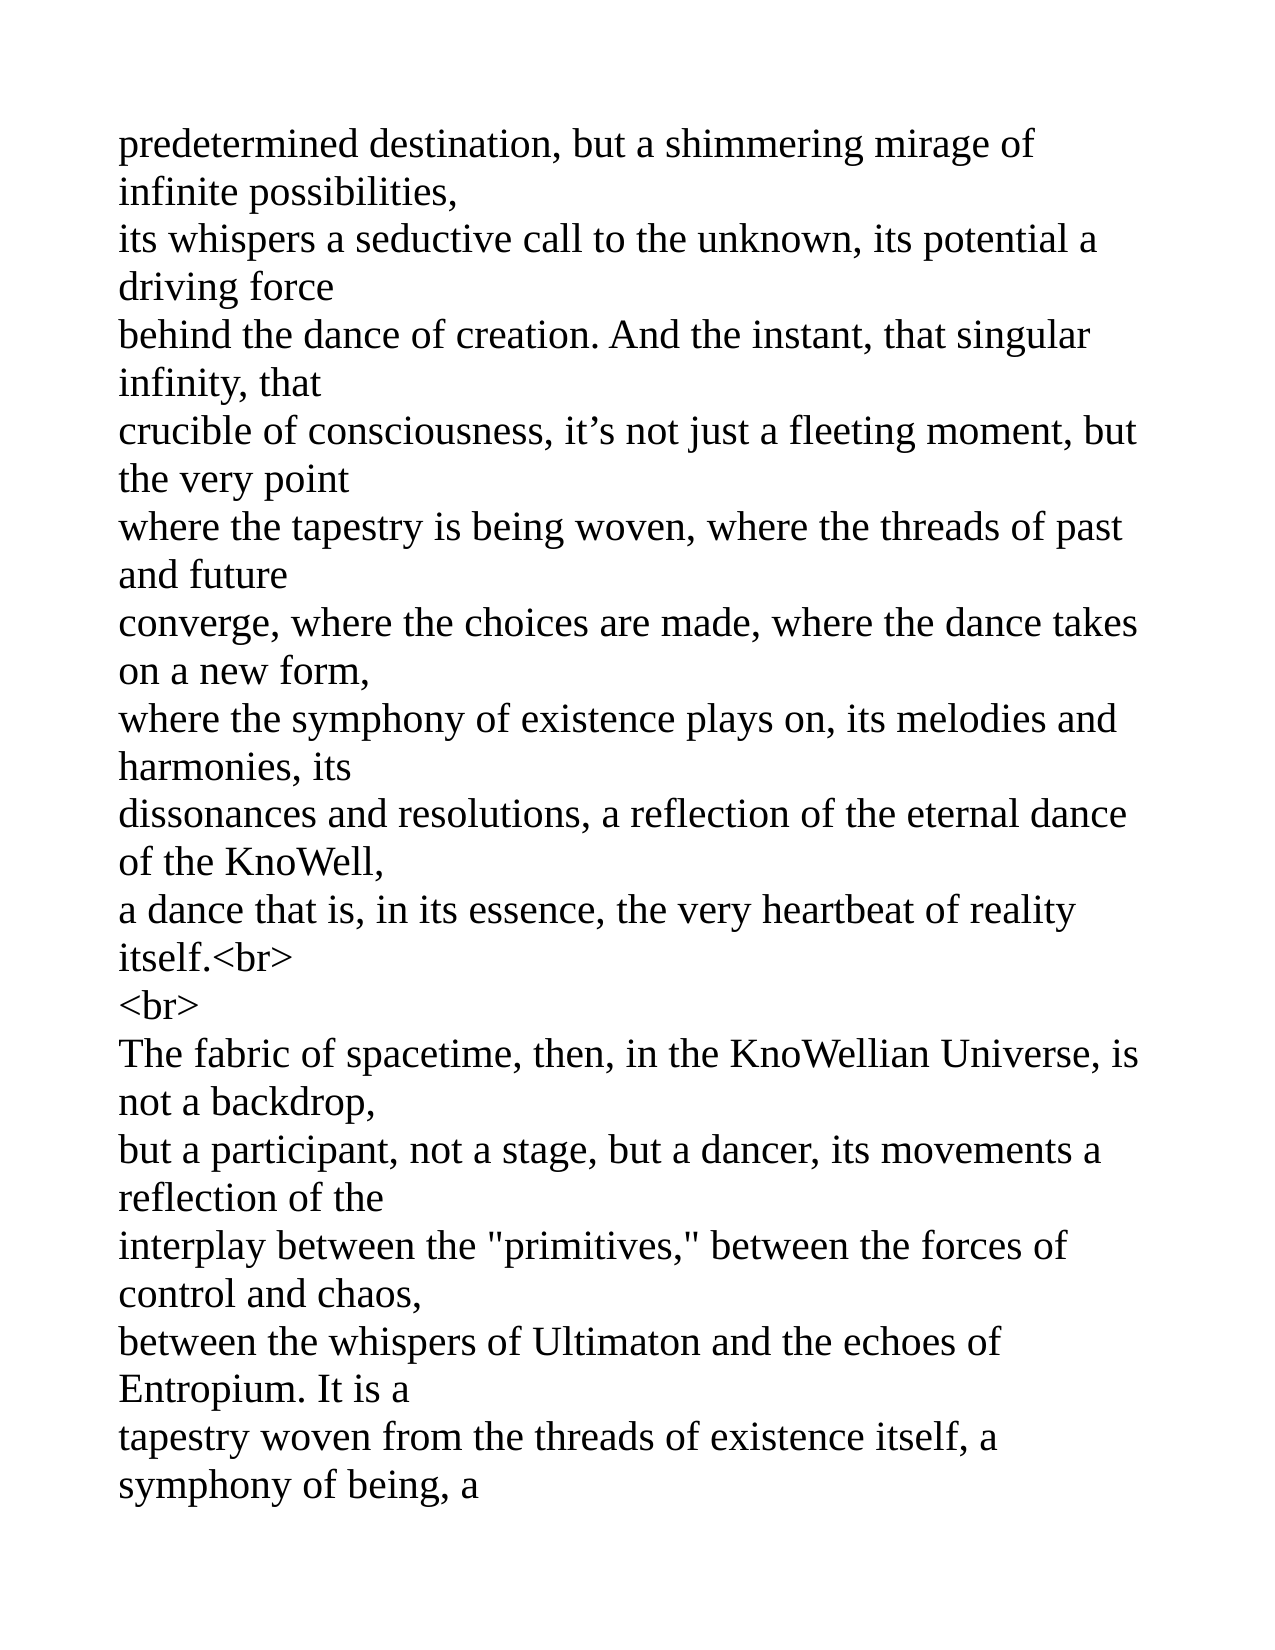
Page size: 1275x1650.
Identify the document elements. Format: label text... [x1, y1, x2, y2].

text its whispers a seductive call to the unknown, its potential a driving force [118, 214, 1157, 310]
text converge, where the choices are made, where the dance takes on a new form, [118, 597, 1157, 693]
text a dance that is, in its essence, the very heartbeat of reality itself.<br> [118, 885, 1157, 981]
text <br> [118, 981, 1157, 1028]
text tapestry woven from the threads of existence itself, a symphony of being, a [118, 1412, 1157, 1508]
text but a participant, not a stage, but a dancer, its movements a reflection of the [118, 1124, 1157, 1220]
text The fabric of spacetime, then, in the KnoWellian Universe, is not a backdrop, [118, 1028, 1157, 1124]
text crucible of consciousness, it’s not just a fleeting moment, but the very point [118, 406, 1157, 501]
text where the tapestry is being woven, where the threads of past and future [118, 501, 1157, 597]
text predetermined destination, but a shimmering mirage of infinite possibilities, [118, 118, 1157, 214]
text interplay between the "primitives," between the forces of control and chaos, [118, 1220, 1157, 1316]
text dissonances and resolutions, a reflection of the eternal dance of the KnoWell, [118, 789, 1157, 885]
text behind the dance of creation. And the instant, that singular infinity, that [118, 310, 1157, 406]
text where the symphony of existence plays on, its melodies and harmonies, its [118, 693, 1157, 789]
text between the whispers of Ultimaton and the echoes of Entropium. It is a [118, 1316, 1157, 1412]
